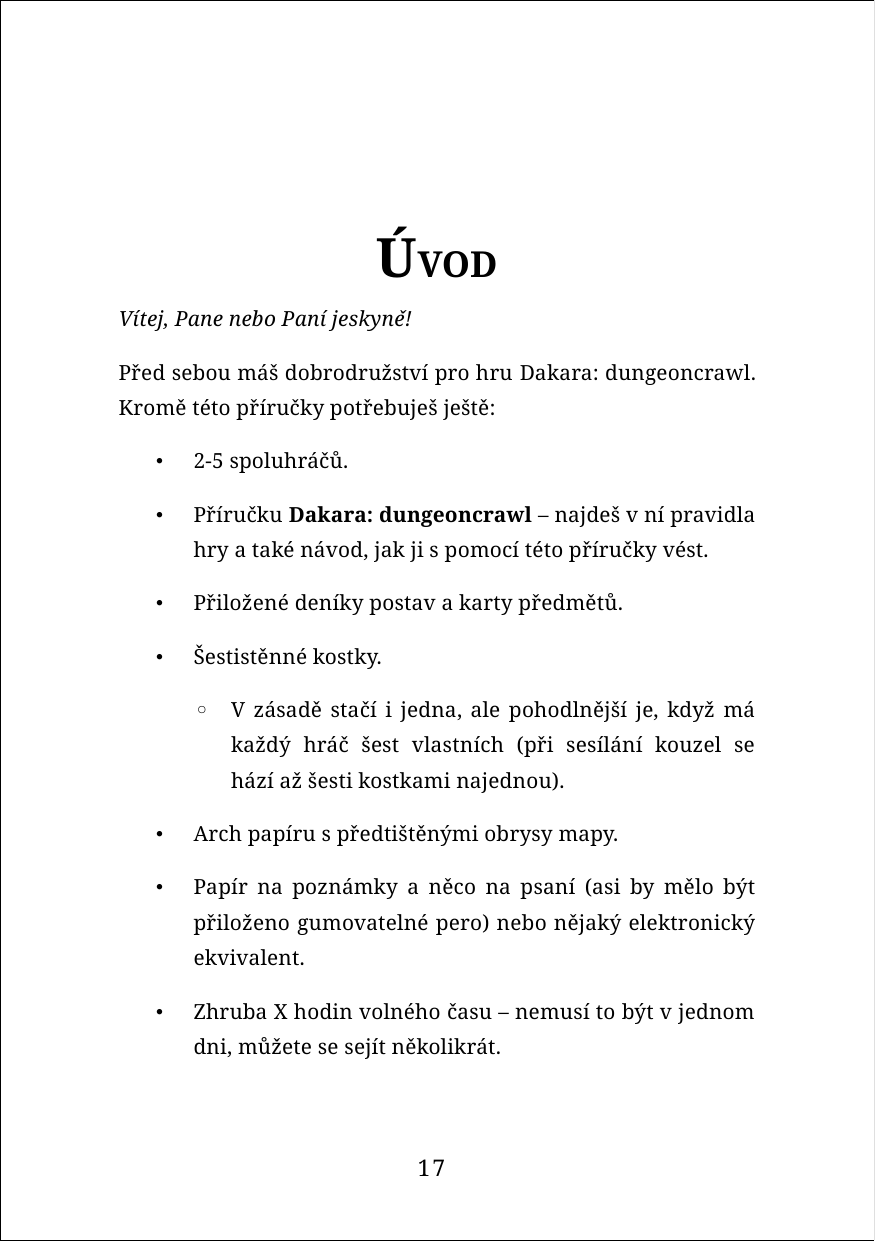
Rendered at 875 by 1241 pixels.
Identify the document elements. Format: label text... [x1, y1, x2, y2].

list Příručku Dakara: dungeoncrawl – najdeš v ní pravidla hry a také návod, jak ji s pomocí této příručky vést. [156, 500, 756, 564]
list Šestistěnné kostky. [156, 642, 756, 670]
subtitle Úvod [118, 219, 756, 293]
list Zhruba X hodin volného času – nemusí to být v jednom dni, můžete se sejít několikrát. [156, 997, 756, 1061]
text Vítej, Pane nebo Paní jeskyně! [118, 304, 756, 333]
list 2-5 spoluhráčů. [156, 447, 756, 475]
list Arch papíru s předtištěnými obrysy mapy. [156, 819, 756, 848]
text Před sebou máš dobrodružství pro hru Dakara: dungeoncrawl. Kromě této příručky potřebuješ ještě: [118, 358, 756, 422]
list V zásadě stačí i jedna, ale pohodlnější je, když má každý hráč šest vlastních (při sesílání kouzel se hází až šesti kostkami najednou). [193, 695, 756, 794]
list Přiložené deníky postav a karty předmětů. [156, 588, 756, 617]
list Papír na poznámky a něco na psaní (asi by mělo být přiloženo gumovatelné pero) nebo nějaký elektronický ekvivalent. [156, 872, 756, 972]
